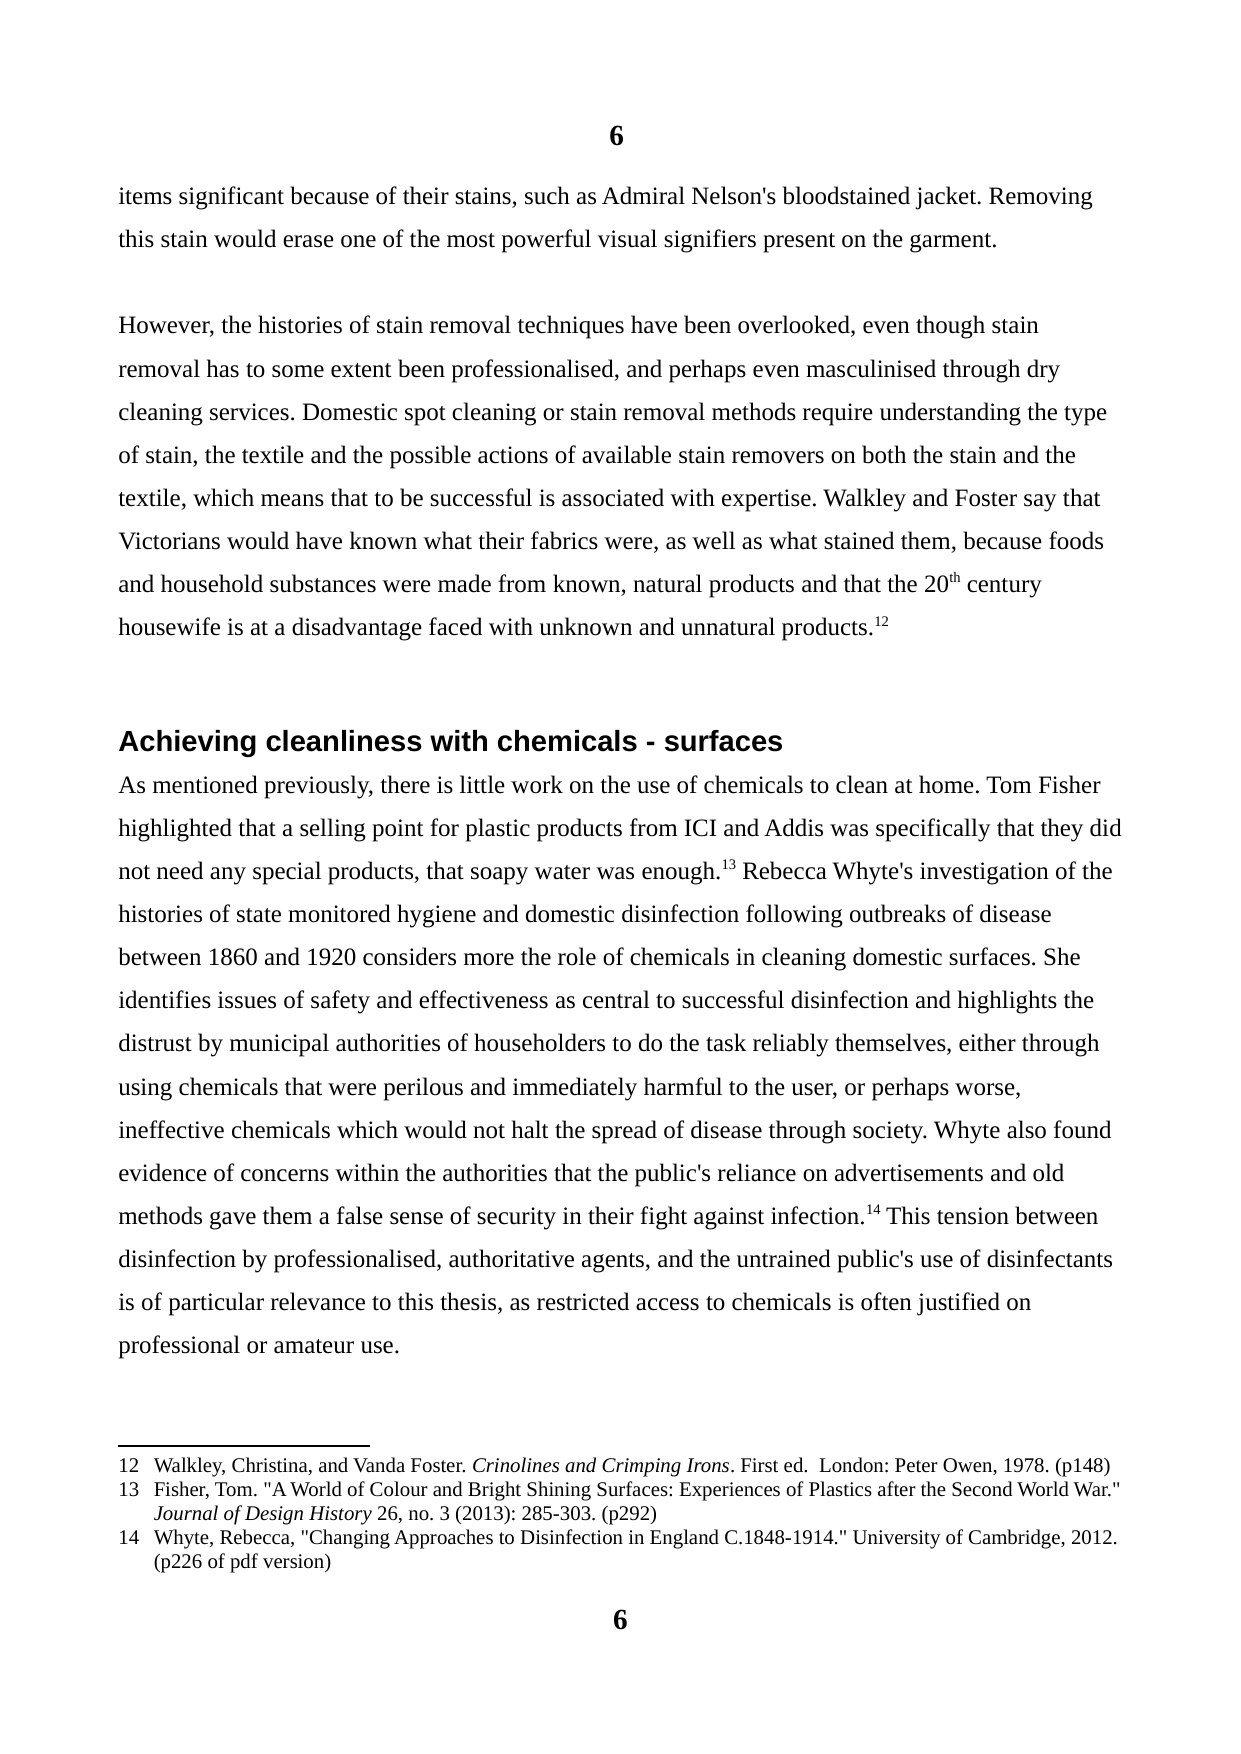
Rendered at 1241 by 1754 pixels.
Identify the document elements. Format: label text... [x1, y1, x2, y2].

subtitle Achieving cleanliness with chemicals - surfaces [118, 724, 1122, 757]
text However, the histories of stain removal techniques have been overlooked, even though stain removal has to some extent been professionalised, and perhaps even masculinised through dry cleaning services. Domestic spot cleaning or stain removal methods require understanding the type of stain, the textile and the possible actions of available stain removers on both the stain and the textile, which means that to be successful is associated with expertise. Walkley and Foster say that Victorians would have known what their fabrics were, as well as what stained them, because foods and household substances were made from known, natural products and that the 20th century housewife is at a disadvantage faced with unknown and unnatural products. [118, 311, 1122, 641]
text As mentioned previously, there is little work on the use of chemicals to clean at home. Tom Fisher highlighted that a selling point for plastic products from ICI and Addis was specifically that they did not need any special products, that soapy water was enough. Rebecca Whyte's investigation of the histories of state monitored hygiene and domestic disinfection following outbreaks of disease between 1860 and 1920 considers more the role of chemicals in cleaning domestic surfaces. She identifies issues of safety and effectiveness as central to successful disinfection and highlights the distrust by municipal authorities of householders to do the task reliably themselves, either through using chemicals that were perilous and immediately harmful to the user, or perhaps worse, ineffective chemicals which would not halt the spread of disease through society. Whyte also found evidence of concerns within the authorities that the public's reliance on advertisements and old methods gave them a false sense of security in their fight against infection. This tension between disinfection by professionalised, authoritative agents, and the untrained public's use of disinfectants is of particular relevance to this thesis, as restricted access to chemicals is often justified on professional or amateur use. [118, 770, 1122, 1359]
text Whyte, Rebecca, "Changing Approaches to Disinfection in England C.1848-1914." University of Cambridge, 2012. (p226 of pdf version) [118, 1525, 1122, 1573]
text items significant because of their stains, such as Admiral Nelson's bloodstained jacket. Removing this stain would erase one of the most powerful visual signifiers present on the garment. [118, 181, 1122, 253]
text Fisher, Tom. "A World of Colour and Bright Shining Surfaces: Experiences of Plastics after the Second World War." Journal of Design History 26, no. 3 (2013): 285-303. (p292) [118, 1477, 1122, 1525]
text Walkley, Christina, and Vanda Foster. Crinolines and Crimping Irons. First ed. London: Peter Owen, 1978. (p148) [118, 1452, 1122, 1477]
